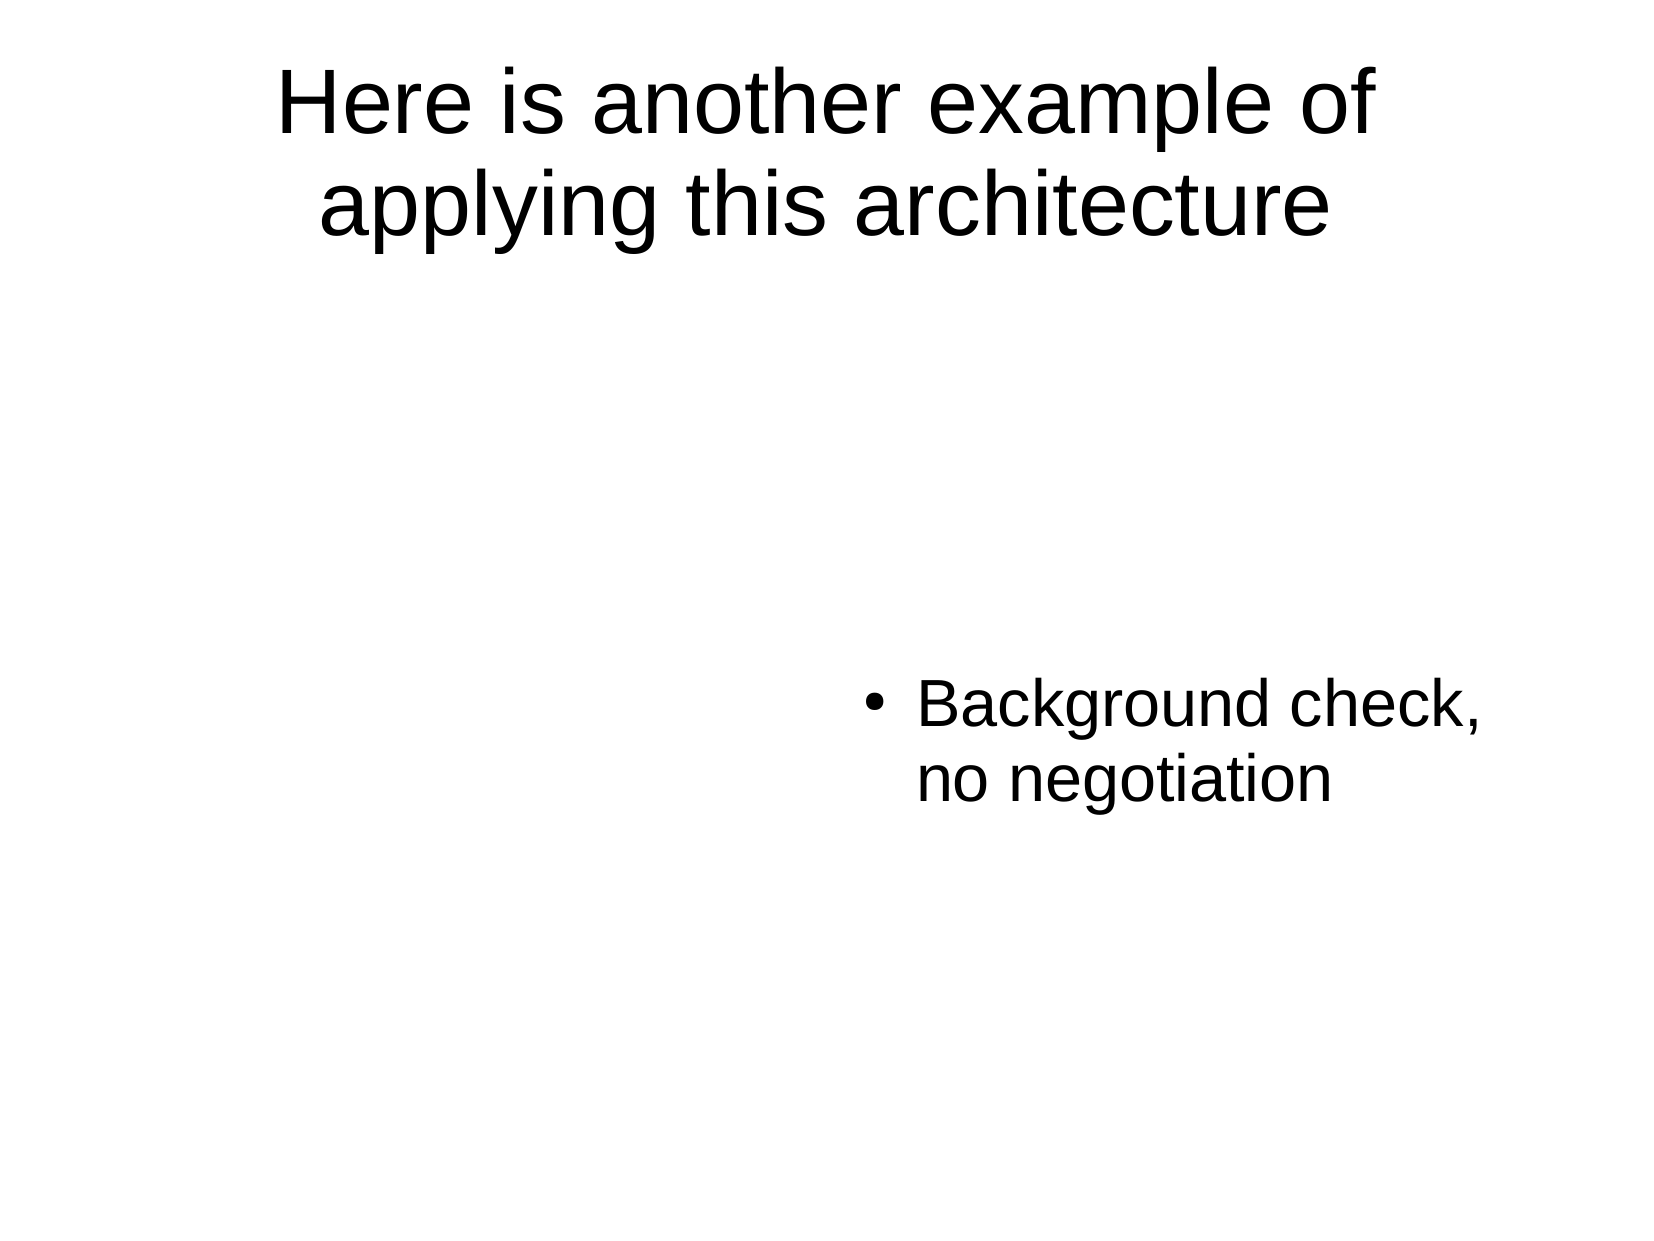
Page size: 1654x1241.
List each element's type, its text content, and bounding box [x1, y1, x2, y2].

list Background check, no negotiation [845, 665, 1572, 1009]
title Here is another example of applying this architecture [82, 49, 1571, 257]
